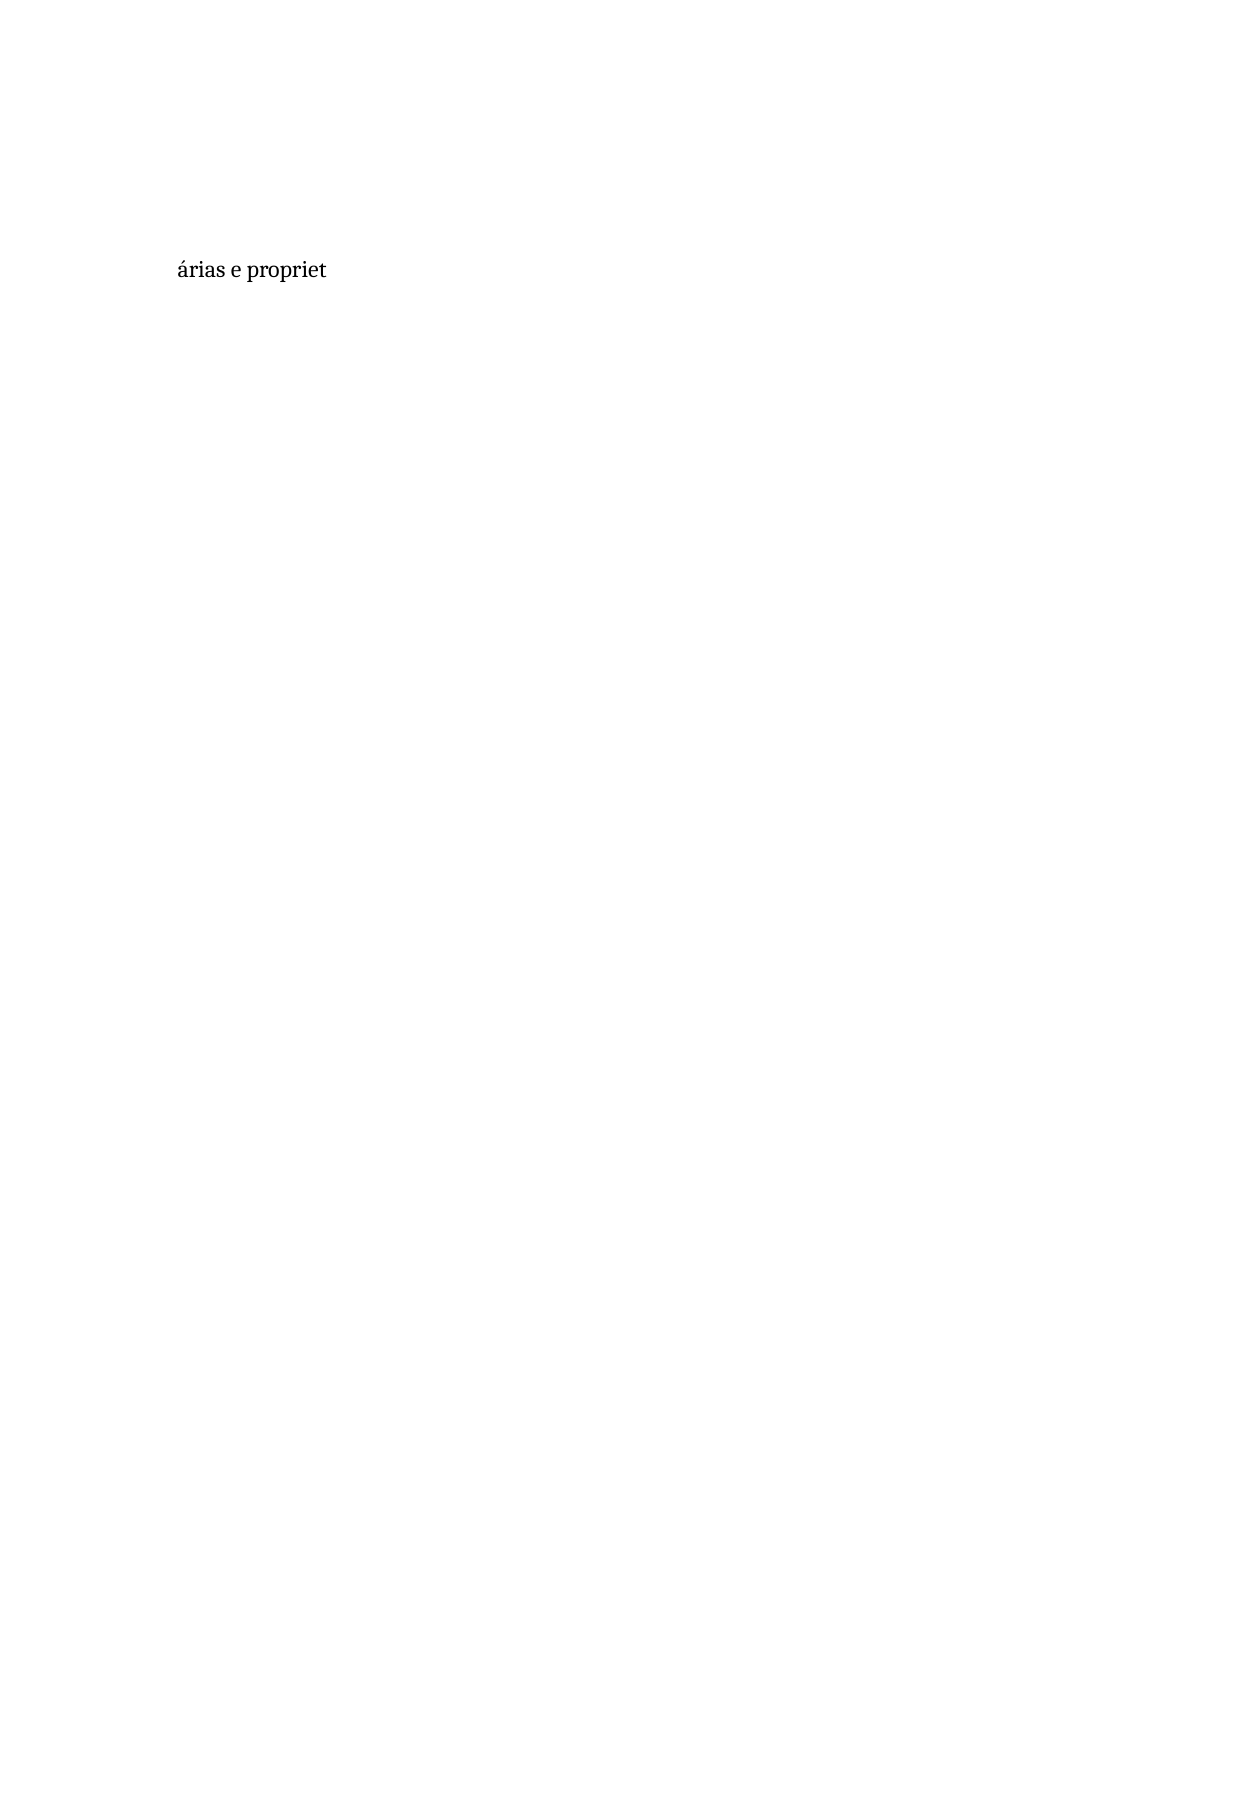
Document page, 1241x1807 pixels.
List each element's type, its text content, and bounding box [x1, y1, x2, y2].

text árias e propriet [177, 255, 1069, 283]
